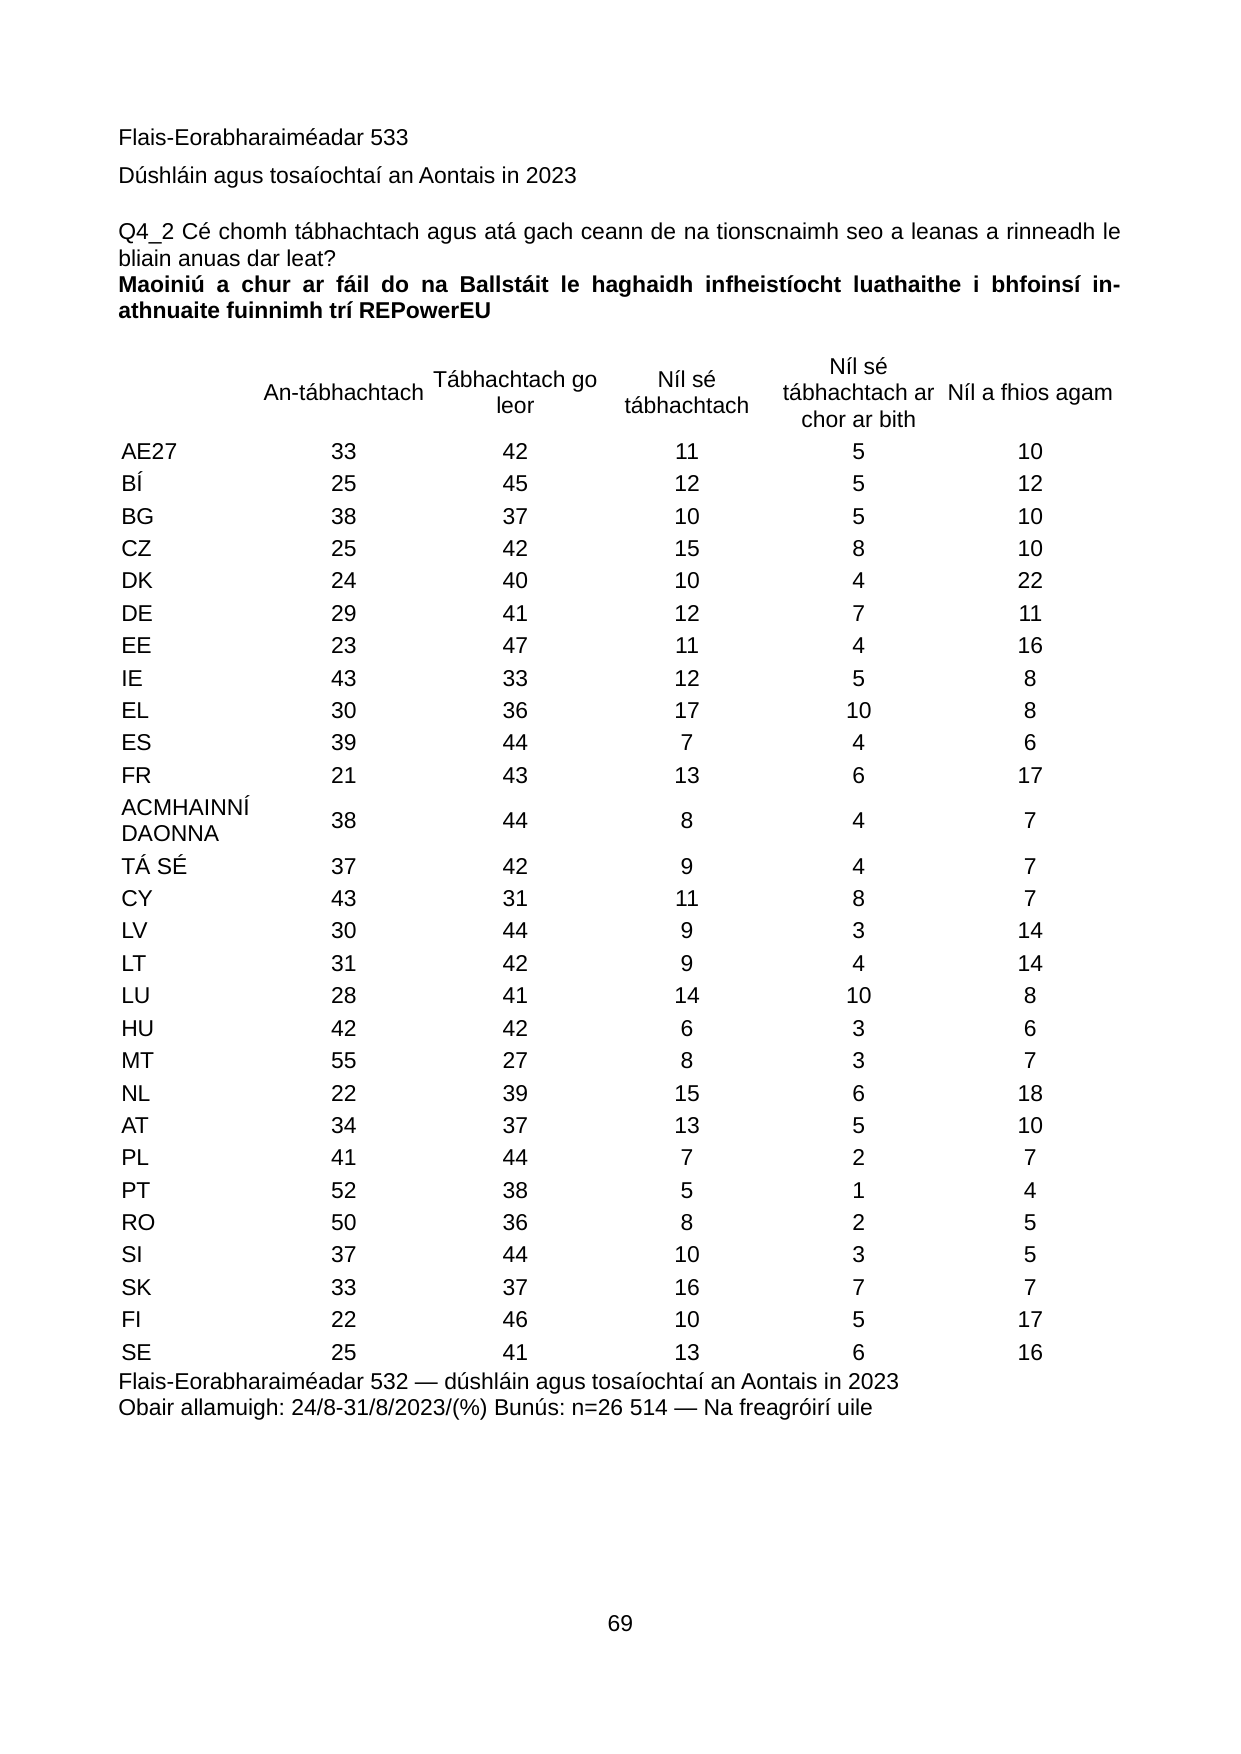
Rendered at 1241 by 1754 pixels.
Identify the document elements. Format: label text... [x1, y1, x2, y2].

table_cell EE [118, 629, 258, 662]
table_cell 22 [258, 1076, 429, 1109]
table_cell 5 [944, 1239, 1116, 1271]
table_cell ES [118, 726, 258, 759]
table_cell DE [118, 597, 258, 629]
text Q4_2 Cé chomh tábhachtach agus atá gach ceann de na tionscnaimh seo a leanas a rinneadh le bliain anuas dar leat? [118, 218, 1122, 271]
table_cell 6 [773, 1076, 944, 1109]
table_cell 25 [258, 532, 429, 564]
table_cell 4 [773, 850, 944, 882]
table_cell 5 [773, 1109, 944, 1141]
table_cell 6 [601, 1012, 773, 1044]
table_header Níl sé tábhachtach [601, 350, 773, 435]
table_cell 7 [944, 1271, 1116, 1303]
table_cell SE [118, 1336, 258, 1368]
table_cell BG [118, 500, 258, 532]
table_cell 16 [944, 1336, 1116, 1368]
table_cell 10 [944, 500, 1116, 532]
table_cell HU [118, 1012, 258, 1044]
table_cell 11 [601, 435, 773, 467]
table_cell 16 [601, 1271, 773, 1303]
table_cell BÍ [118, 467, 258, 499]
table_cell 12 [601, 467, 773, 499]
table_cell 37 [258, 1239, 429, 1271]
table_header Níl a fhios agam [944, 350, 1116, 435]
table_cell 33 [258, 1271, 429, 1303]
table_cell 16 [944, 629, 1116, 662]
table_cell 46 [429, 1303, 601, 1336]
table_cell 8 [944, 979, 1116, 1012]
table_cell 41 [429, 1336, 601, 1368]
table_cell 7 [773, 1271, 944, 1303]
table_cell 17 [944, 759, 1116, 791]
table_cell 3 [773, 915, 944, 947]
table_cell 30 [258, 915, 429, 947]
table_cell 43 [258, 662, 429, 694]
table_cell SK [118, 1271, 258, 1303]
table_cell 4 [944, 1174, 1116, 1206]
table_cell 39 [258, 726, 429, 759]
table_cell 13 [601, 1109, 773, 1141]
table_cell 44 [429, 1141, 601, 1174]
table_cell CY [118, 882, 258, 914]
table_cell 5 [773, 1303, 944, 1336]
table_cell 8 [944, 694, 1116, 726]
table_cell AT [118, 1109, 258, 1141]
table_cell 37 [258, 850, 429, 882]
table_header [118, 350, 258, 435]
table_cell 10 [601, 564, 773, 597]
table_cell 6 [944, 1012, 1116, 1044]
text Obair allamuigh: 24/8-31/8/2023/(%) Bunús: n=26 514 — Na freagróirí uile [118, 1394, 1122, 1421]
table_cell 10 [944, 1109, 1116, 1141]
table_cell 4 [773, 947, 944, 979]
table_cell 42 [429, 947, 601, 979]
table_cell 42 [429, 1012, 601, 1044]
table_cell 44 [429, 1239, 601, 1271]
table_cell FI [118, 1303, 258, 1336]
table_cell 9 [601, 947, 773, 979]
table_cell PT [118, 1174, 258, 1206]
table_cell 43 [429, 759, 601, 791]
table_cell 7 [944, 1141, 1116, 1174]
table_cell 8 [601, 1206, 773, 1238]
table_cell 41 [429, 979, 601, 1012]
table_cell 10 [773, 979, 944, 1012]
table_cell 55 [258, 1044, 429, 1076]
table_cell 8 [773, 882, 944, 914]
table_cell 17 [944, 1303, 1116, 1336]
table_cell 10 [944, 435, 1116, 467]
table_cell 42 [258, 1012, 429, 1044]
table_cell 27 [429, 1044, 601, 1076]
table_cell 14 [601, 979, 773, 1012]
table_cell 7 [944, 791, 1116, 850]
table_cell 41 [258, 1141, 429, 1174]
table_cell 12 [601, 597, 773, 629]
table_cell 34 [258, 1109, 429, 1141]
table_cell 31 [429, 882, 601, 914]
table_cell 25 [258, 467, 429, 499]
table_cell 6 [773, 1336, 944, 1368]
table_cell MT [118, 1044, 258, 1076]
table_cell 2 [773, 1206, 944, 1238]
table_cell 33 [258, 435, 429, 467]
table_cell 33 [429, 662, 601, 694]
table_cell 40 [429, 564, 601, 597]
table_cell 13 [601, 759, 773, 791]
table_cell 14 [944, 915, 1116, 947]
table_cell 5 [773, 435, 944, 467]
table_cell DK [118, 564, 258, 597]
table_cell 43 [258, 882, 429, 914]
table_cell 10 [601, 1303, 773, 1336]
table_cell 10 [773, 694, 944, 726]
table_cell 15 [601, 1076, 773, 1109]
table_cell 4 [773, 726, 944, 759]
table_cell 13 [601, 1336, 773, 1368]
table_cell 5 [773, 467, 944, 499]
table_cell LV [118, 915, 258, 947]
table_cell 28 [258, 979, 429, 1012]
table_cell RO [118, 1206, 258, 1238]
table_cell 12 [601, 662, 773, 694]
table_cell IE [118, 662, 258, 694]
table_cell 36 [429, 694, 601, 726]
table_cell 38 [429, 1174, 601, 1206]
table_cell 24 [258, 564, 429, 597]
table_cell 41 [429, 597, 601, 629]
table_cell 47 [429, 629, 601, 662]
table_cell 42 [429, 435, 601, 467]
table_cell 38 [258, 791, 429, 850]
table_cell 10 [944, 532, 1116, 564]
table_cell 7 [773, 597, 944, 629]
table_cell FR [118, 759, 258, 791]
table_cell 42 [429, 532, 601, 564]
table_cell LT [118, 947, 258, 979]
table_cell 2 [773, 1141, 944, 1174]
table_cell 7 [601, 1141, 773, 1174]
table_cell 36 [429, 1206, 601, 1238]
text Maoiniú a chur ar fáil do na Ballstáit le haghaidh infheistíocht luathaithe i bhfoinsí in-athnuaite fuinnimh trí REPowerEU [118, 271, 1122, 323]
table_cell 44 [429, 726, 601, 759]
table_cell 5 [773, 500, 944, 532]
table_cell 10 [601, 500, 773, 532]
table_cell CZ [118, 532, 258, 564]
table_header Níl sé tábhachtach ar chor ar bith [773, 350, 944, 435]
table_cell 50 [258, 1206, 429, 1238]
table_cell 22 [258, 1303, 429, 1336]
table_cell 11 [601, 882, 773, 914]
table_cell 29 [258, 597, 429, 629]
table_cell 5 [944, 1206, 1116, 1238]
table_cell 37 [429, 1109, 601, 1141]
table_cell TÁ SÉ [118, 850, 258, 882]
table_cell 7 [944, 882, 1116, 914]
table_cell 45 [429, 467, 601, 499]
table_cell 37 [429, 500, 601, 532]
table_cell 4 [773, 629, 944, 662]
table_cell 8 [601, 1044, 773, 1076]
table_cell 8 [601, 791, 773, 850]
table_cell ACMHAINNÍ DAONNA [118, 791, 258, 850]
table_cell 10 [601, 1239, 773, 1271]
table_cell 3 [773, 1044, 944, 1076]
table_cell 5 [773, 662, 944, 694]
table_cell 30 [258, 694, 429, 726]
table_cell EL [118, 694, 258, 726]
table_cell 3 [773, 1012, 944, 1044]
table_cell 52 [258, 1174, 429, 1206]
table_cell 11 [944, 597, 1116, 629]
table_cell AE27 [118, 435, 258, 467]
table_cell 1 [773, 1174, 944, 1206]
table_cell 14 [944, 947, 1116, 979]
table_cell PL [118, 1141, 258, 1174]
table_cell 5 [601, 1174, 773, 1206]
table_cell 8 [773, 532, 944, 564]
table_cell 12 [944, 467, 1116, 499]
table_cell 7 [601, 726, 773, 759]
table_cell 6 [773, 759, 944, 791]
table_cell 15 [601, 532, 773, 564]
table_cell LU [118, 979, 258, 1012]
table_cell 17 [601, 694, 773, 726]
table_cell 37 [429, 1271, 601, 1303]
table_cell 7 [944, 1044, 1116, 1076]
table_cell 39 [429, 1076, 601, 1109]
table_header An-tábhachtach [258, 350, 429, 435]
table_cell 3 [773, 1239, 944, 1271]
table_cell 9 [601, 915, 773, 947]
table_cell 44 [429, 791, 601, 850]
table_cell SI [118, 1239, 258, 1271]
table_header Tábhachtach go leor [429, 350, 601, 435]
table_cell 23 [258, 629, 429, 662]
table_cell 11 [601, 629, 773, 662]
table_cell 31 [258, 947, 429, 979]
text Flais-Eorabharaiméadar 532 — dúshláin agus tosaíochtaí an Aontais in 2023 [118, 1368, 1122, 1394]
table_cell 8 [944, 662, 1116, 694]
table_cell 6 [944, 726, 1116, 759]
table_cell 42 [429, 850, 601, 882]
table_cell 18 [944, 1076, 1116, 1109]
table_cell 4 [773, 564, 944, 597]
table_cell 4 [773, 791, 944, 850]
table_cell NL [118, 1076, 258, 1109]
table_cell 21 [258, 759, 429, 791]
table_cell 25 [258, 1336, 429, 1368]
table_cell 22 [944, 564, 1116, 597]
table_cell 7 [944, 850, 1116, 882]
table_cell 9 [601, 850, 773, 882]
table_cell 38 [258, 500, 429, 532]
table_cell 44 [429, 915, 601, 947]
